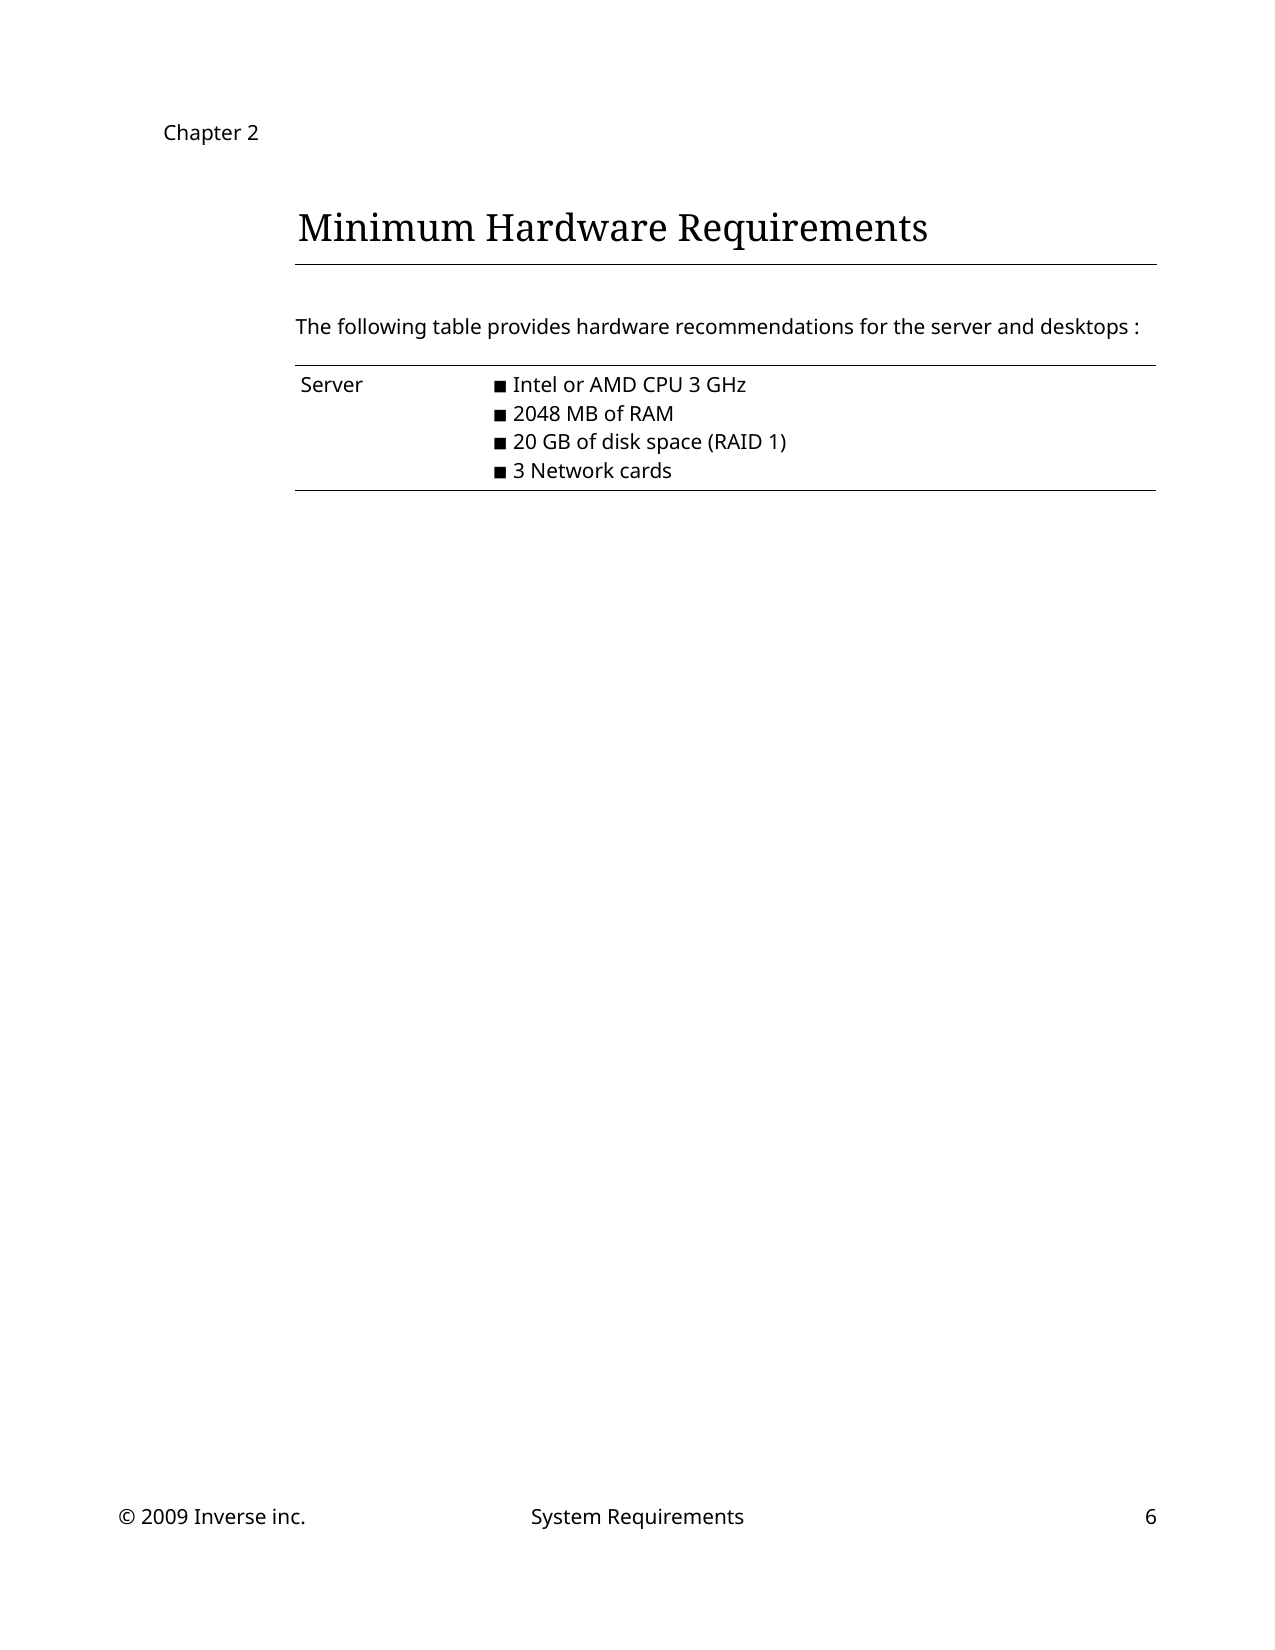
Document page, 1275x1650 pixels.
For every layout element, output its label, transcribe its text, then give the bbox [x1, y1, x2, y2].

table_header ◾ Intel or AMD CPU 3 GHz ◾ 2048 MB of RAM ◾ 20 GB of disk space (RAID 1) ◾ 3 Network cards [487, 366, 1156, 490]
subtitle Minimum Hardware Requirements [295, 201, 1157, 264]
table_header Server [295, 366, 487, 490]
text The following table provides hardware recommendations for the server and desktops : [295, 312, 1157, 341]
